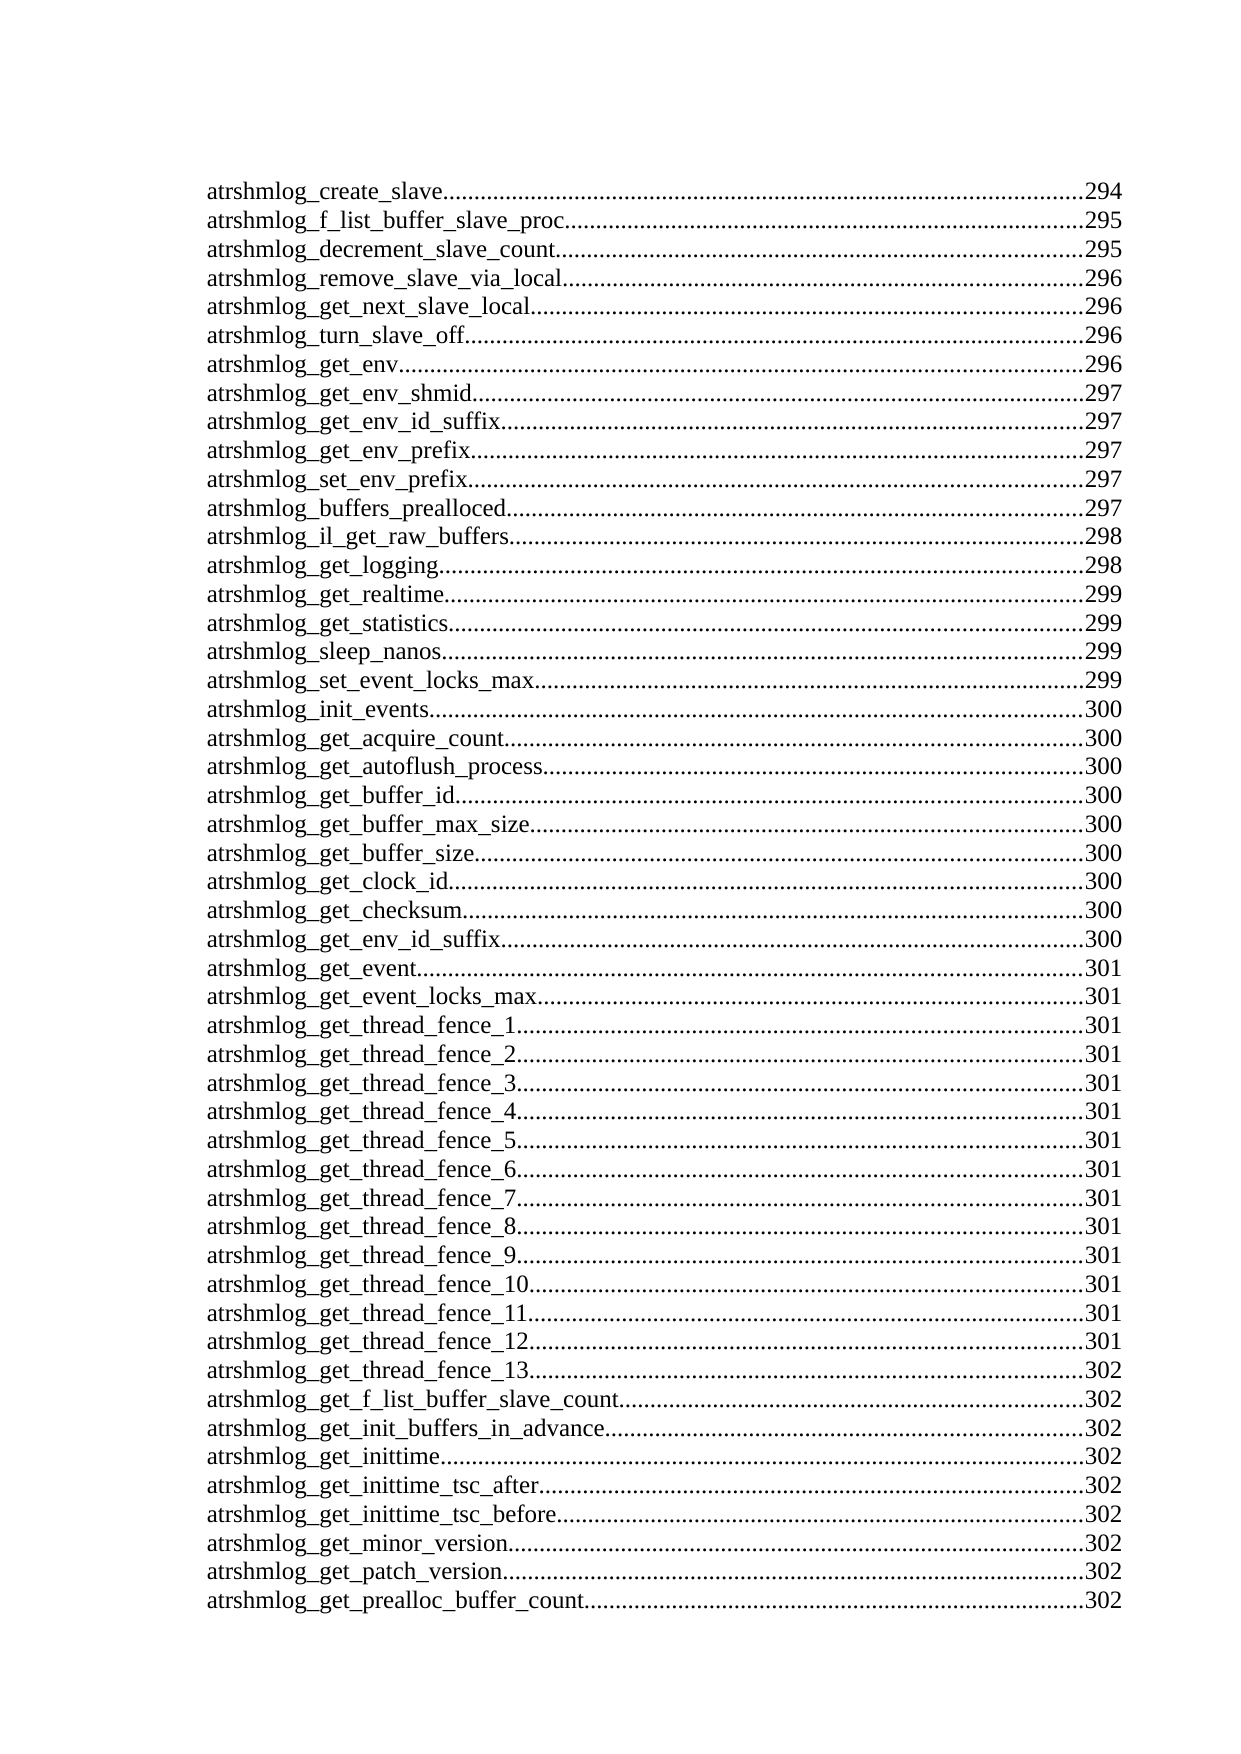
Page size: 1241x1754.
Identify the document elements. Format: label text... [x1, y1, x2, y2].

text atrshmlog_get_env 296 [207, 349, 1122, 378]
text atrshmlog_il_get_raw_buffers 298 [207, 521, 1122, 550]
text atrshmlog_get_inittime_tsc_before 302 [207, 1499, 1122, 1528]
text atrshmlog_get_thread_fence_6 301 [207, 1154, 1122, 1183]
text atrshmlog_get_acquire_count 300 [207, 723, 1122, 751]
text atrshmlog_get_realtime 299 [207, 579, 1122, 608]
text atrshmlog_get_thread_fence_8 301 [207, 1211, 1122, 1240]
text atrshmlog_get_thread_fence_9 301 [207, 1240, 1122, 1269]
text atrshmlog_get_thread_fence_11 301 [207, 1298, 1122, 1326]
text atrshmlog_get_inittime_tsc_after 302 [207, 1470, 1122, 1499]
text atrshmlog_get_env_id_suffix 300 [207, 924, 1122, 953]
text atrshmlog_get_clock_id 300 [207, 866, 1122, 895]
text atrshmlog_get_buffer_size 300 [207, 838, 1122, 866]
text atrshmlog_get_thread_fence_3 301 [207, 1068, 1122, 1096]
text atrshmlog_get_env_id_suffix 297 [207, 406, 1122, 435]
text atrshmlog_get_prealloc_buffer_count 302 [207, 1585, 1122, 1614]
text atrshmlog_get_event_locks_max 301 [207, 981, 1122, 1010]
text atrshmlog_get_logging 298 [207, 550, 1122, 579]
text atrshmlog_buffers_prealloced 297 [207, 493, 1122, 521]
text atrshmlog_get_statistics 299 [207, 608, 1122, 636]
text atrshmlog_get_autoflush_process 300 [207, 751, 1122, 780]
text atrshmlog_get_minor_version 302 [207, 1528, 1122, 1556]
text atrshmlog_get_f_list_buffer_slave_count 302 [207, 1384, 1122, 1413]
text atrshmlog_get_thread_fence_5 301 [207, 1125, 1122, 1154]
text atrshmlog_get_thread_fence_13 302 [207, 1355, 1122, 1384]
text atrshmlog_get_patch_version 302 [207, 1556, 1122, 1585]
text atrshmlog_init_events 300 [207, 694, 1122, 723]
text atrshmlog_get_inittime 302 [207, 1441, 1122, 1470]
text atrshmlog_sleep_nanos 299 [207, 636, 1122, 665]
text atrshmlog_get_thread_fence_12 301 [207, 1326, 1122, 1355]
text atrshmlog_get_thread_fence_4 301 [207, 1096, 1122, 1125]
text atrshmlog_get_event 301 [207, 953, 1122, 981]
text atrshmlog_get_buffer_max_size 300 [207, 809, 1122, 838]
text atrshmlog_set_event_locks_max 299 [207, 665, 1122, 694]
text atrshmlog_get_env_shmid 297 [207, 378, 1122, 406]
text atrshmlog_remove_slave_via_local 296 [207, 263, 1122, 291]
text atrshmlog_get_thread_fence_2 301 [207, 1039, 1122, 1068]
text atrshmlog_get_env_prefix 297 [207, 435, 1122, 464]
text atrshmlog_get_thread_fence_7 301 [207, 1183, 1122, 1211]
text atrshmlog_get_buffer_id 300 [207, 780, 1122, 809]
text atrshmlog_f_list_buffer_slave_proc 295 [207, 205, 1122, 234]
text atrshmlog_get_thread_fence_10 301 [207, 1269, 1122, 1298]
text atrshmlog_get_init_buffers_in_advance 302 [207, 1413, 1122, 1441]
text atrshmlog_set_env_prefix 297 [207, 464, 1122, 493]
text atrshmlog_get_checksum 300 [207, 895, 1122, 924]
text atrshmlog_decrement_slave_count 295 [207, 234, 1122, 263]
text atrshmlog_turn_slave_off 296 [207, 320, 1122, 349]
text atrshmlog_get_thread_fence_1 301 [207, 1010, 1122, 1039]
text atrshmlog_create_slave 294 [207, 176, 1122, 205]
text atrshmlog_get_next_slave_local 296 [207, 291, 1122, 320]
